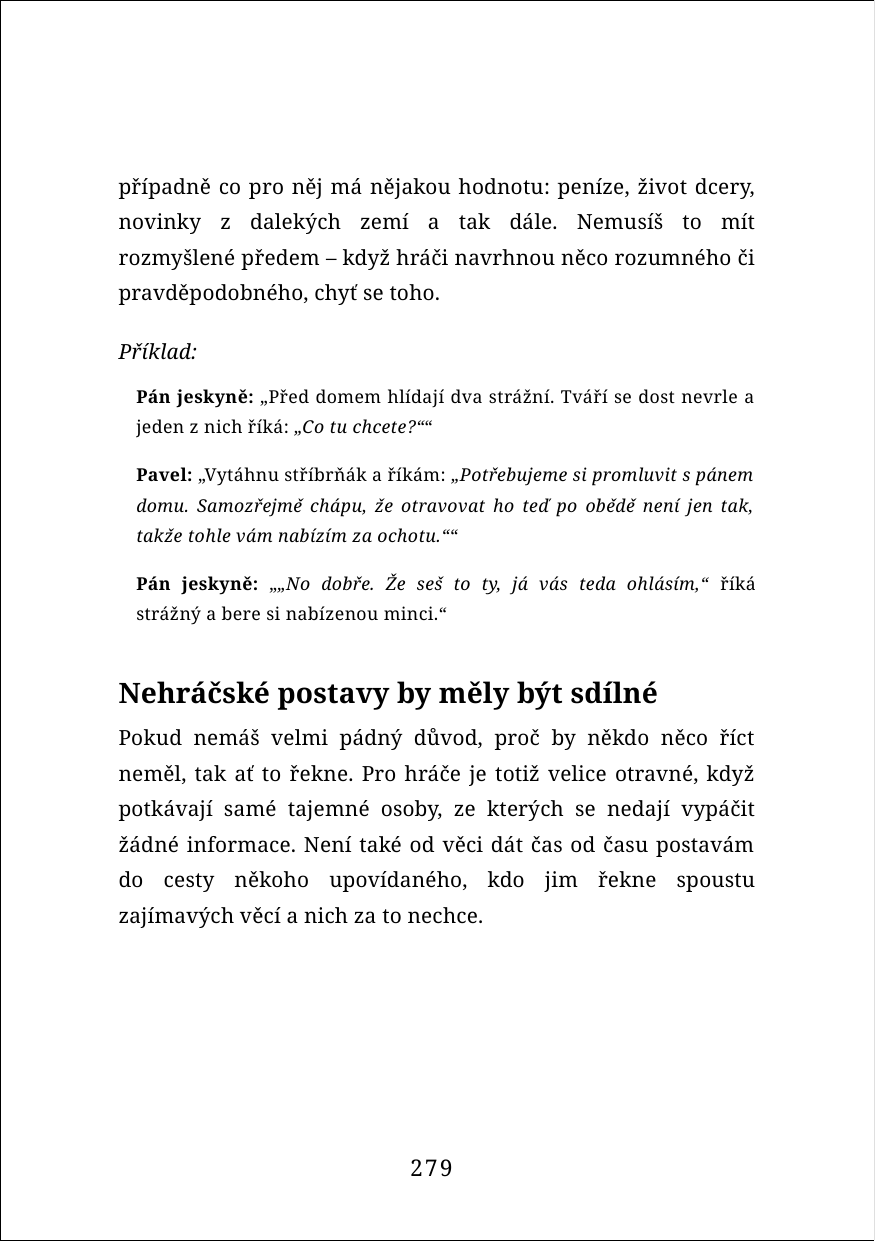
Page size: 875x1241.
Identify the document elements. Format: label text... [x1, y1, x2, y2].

subtitle Nehráčské postavy by měly být sdílné [118, 673, 756, 711]
text případně co pro něj má nějakou hodnotu: peníze, život dcery, novinky z dalekých zemí a tak dále. Nemusíš to mít rozmyšlené předem – když hráči navrhnou něco rozumného či pravděpodobného, chyť se toho. [118, 172, 756, 307]
text Pán jeskyně: „„No dobře. Že seš to ty, já vás teda ohlásím,“ říká strážný a bere si nabízenou minci.“ [136, 571, 756, 626]
text Pán jeskyně: „Před domem hlídají dva strážní. Tváří se dost nevrle a jeden z nich říká: „Co tu chcete?““ [136, 385, 756, 439]
text Příklad: [118, 337, 756, 366]
text Pokud nemáš velmi pádný důvod, proč by někdo něco říct neměl, tak ať to řekne. Pro hráče je totiž velice otravné, když potkávají samé tajemné osoby, ze kterých se nedají vypáčit žádné informace. Není také od věci dát čas od času postavám do cesty někoho upovídaného, kdo jim řekne spoustu zajímavých věcí a nich za to nechce. [118, 723, 756, 929]
text Pavel: „Vytáhnu stříbrňák a říkám: „Potřebujeme si promluvit s pánem domu. Samozřejmě chápu, že otravovat ho teď po obědě není jen tak, takže tohle vám nabízím za ochotu.““ [136, 463, 756, 547]
